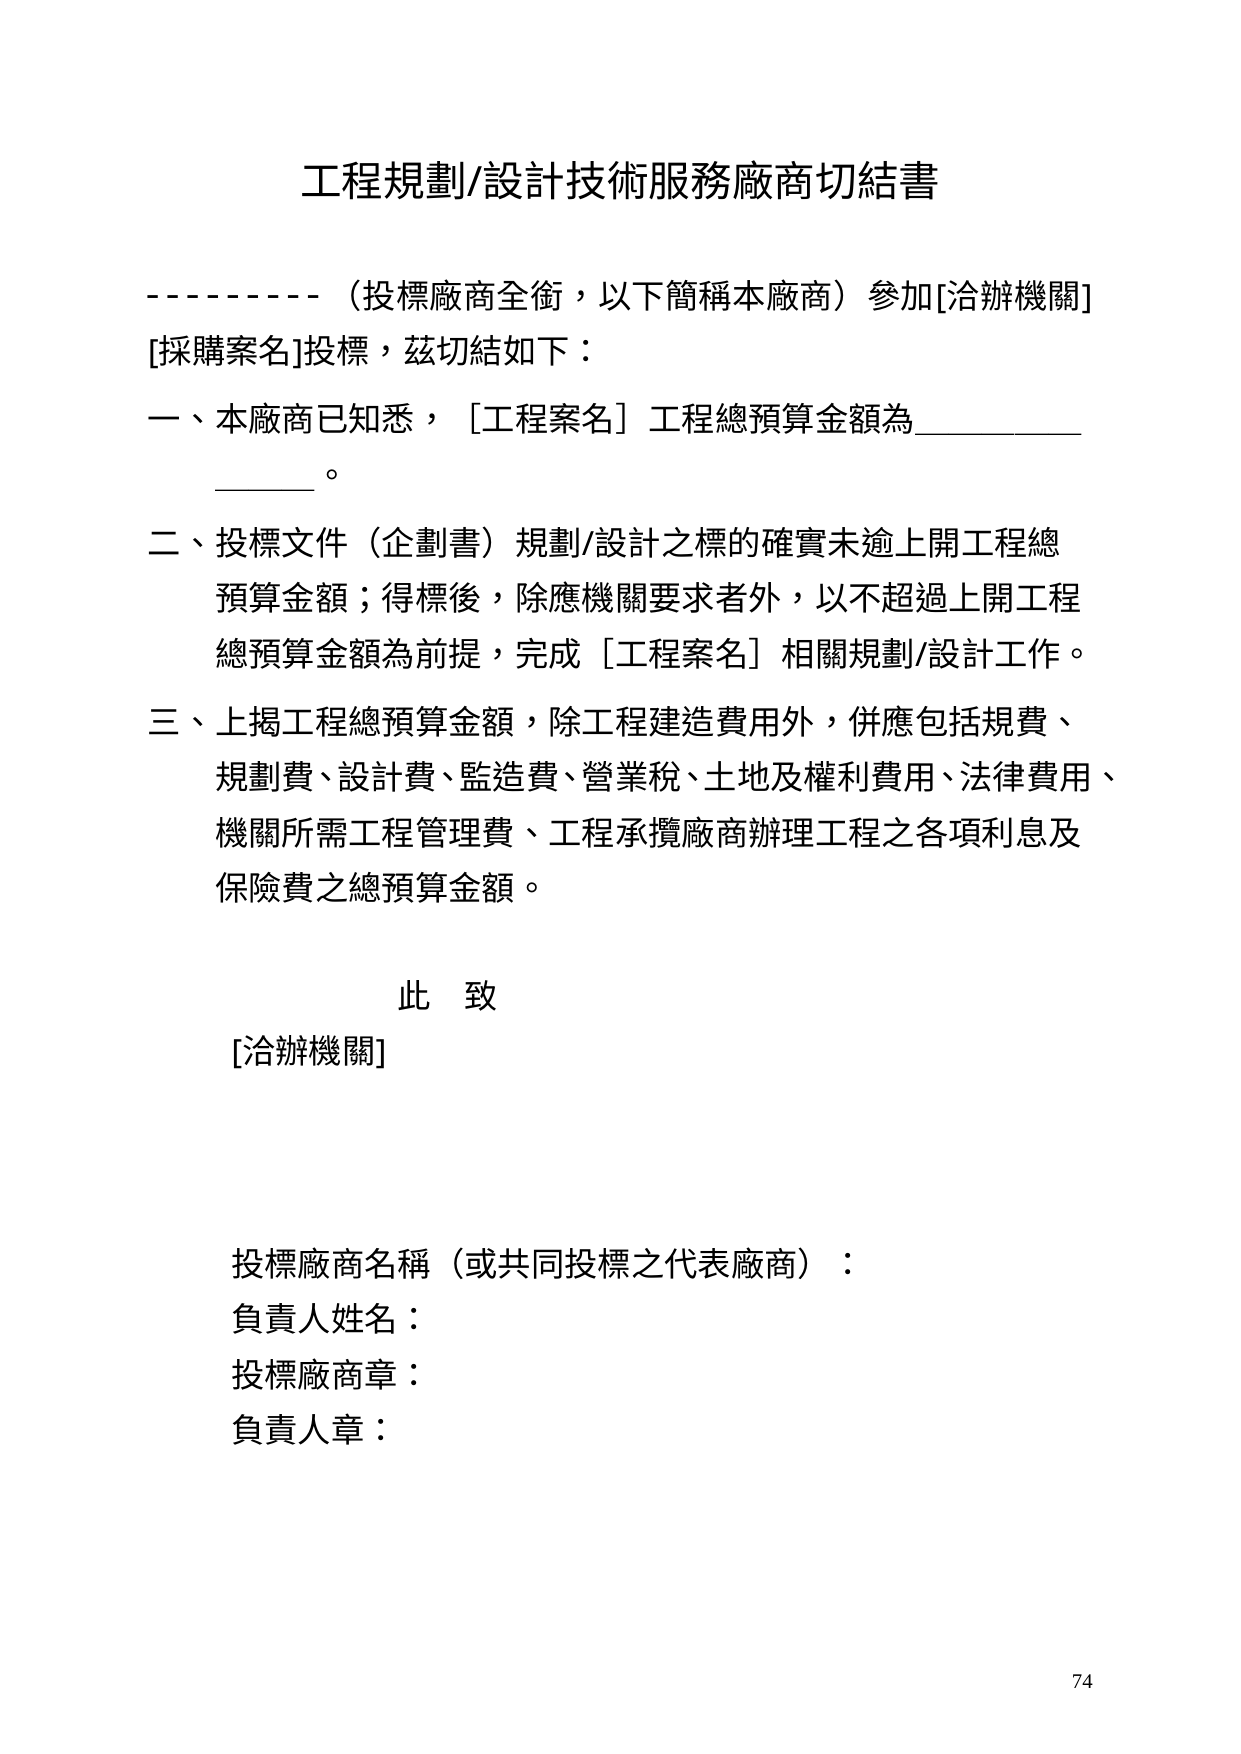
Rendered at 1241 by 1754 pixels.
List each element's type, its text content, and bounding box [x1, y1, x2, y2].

text 工程規劃/設計技術服務廠商切結書 [148, 148, 1092, 208]
text 此 致 [148, 969, 1092, 1018]
text 投標廠商章： [148, 1348, 1092, 1397]
text 負責人章： [148, 1404, 1092, 1452]
list 上揭工程總預算金額，除工程建造費用外，併應包括規費、規劃費、設計費、監造費、營業稅、土地及權利費用、法律費用、機關所需工程管理費、工程承攬廠商辦理工程之各項利息及保險費之總預算金額。 [148, 696, 1092, 910]
list 本廠商已知悉，［工程案名］工程總預算金額為＿＿＿＿＿＿＿＿。 [148, 393, 1092, 497]
list 投標文件（企劃書）規劃/設計之標的確實未逾上開工程總預算金額；得標後，除應機關要求者外，以不超過上開工程總預算金額為前提，完成［工程案名］相關規劃/設計工作。 [148, 517, 1092, 676]
text 負責人姓名： [148, 1293, 1092, 1341]
text [洽辦機關] [148, 1025, 1092, 1073]
text ╴╴╴╴╴╴╴╴╴（投標廠商全銜，以下簡稱本廠商）參加[洽辦機關] [採購案名]投標，茲切結如下： [148, 269, 1092, 373]
text 投標廠商名稱（或共同投標之代表廠商）： [148, 1238, 1092, 1286]
